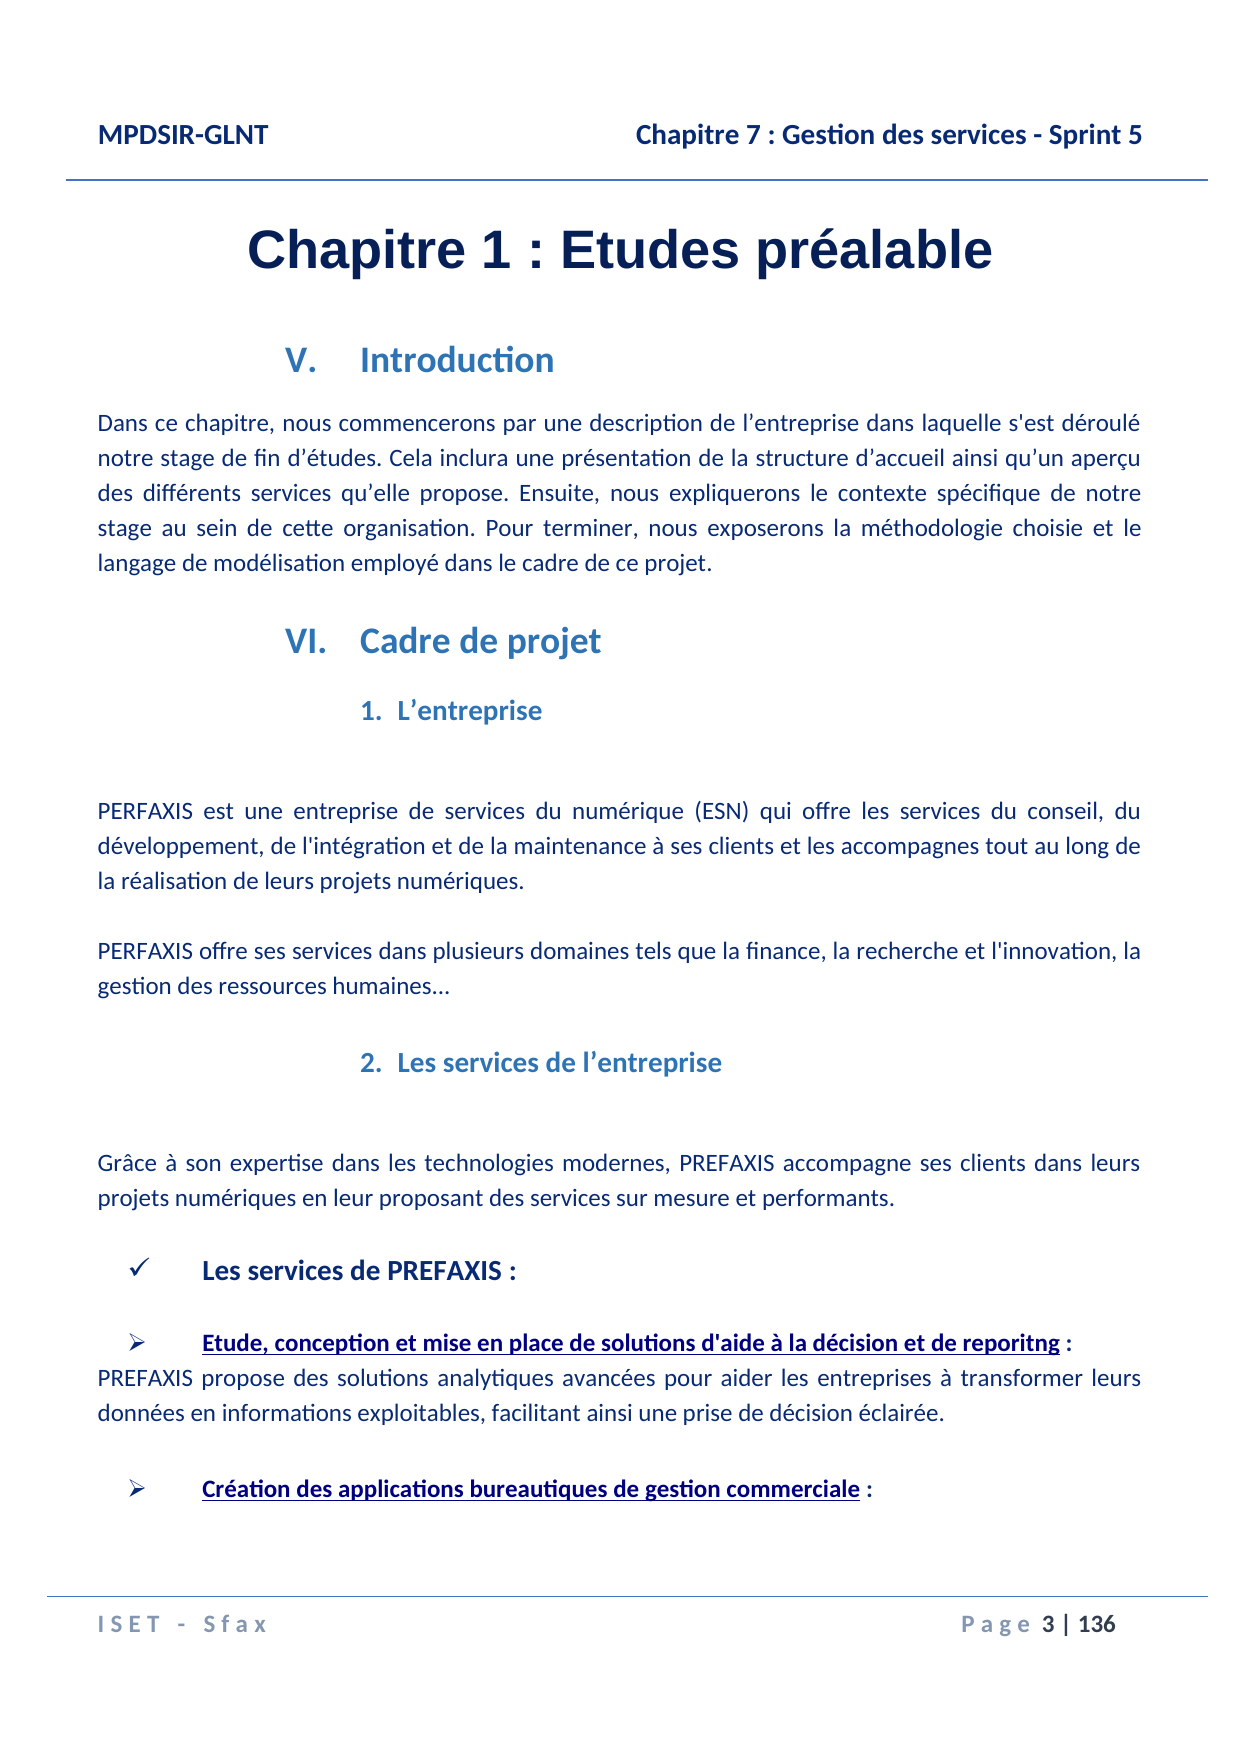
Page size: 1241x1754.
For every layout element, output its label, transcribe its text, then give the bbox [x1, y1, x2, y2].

list Création des applications bureautiques de gestion commerciale : [127, 1473, 1143, 1504]
text Grâce à son expertise dans les technologies modernes, PREFAXIS accompagne ses clients dans leurs projets numériques en leur proposant des services sur mesure et performants. [97, 1147, 1143, 1212]
subtitle L’entreprise [360, 692, 1143, 728]
text PREFAXIS propose des solutions analytiques avancées pour aider les entreprises à transformer leurs données en informations exploitables, facilitant ainsi une prise de décision éclairée. [97, 1363, 1143, 1428]
subtitle Introduction [285, 336, 1143, 382]
list Les services de PREFAXIS : [127, 1252, 1143, 1287]
subtitle Les services de l’entreprise [360, 1044, 1143, 1079]
subtitle Chapitre 1 : Etudes préalable [97, 217, 1143, 280]
list Etude, conception et mise en place de solutions d'aide à la décision et de reporitng : [127, 1328, 1143, 1358]
text PERFAXIS offre ses services dans plusieurs domaines tels que la finance, la recherche et l'innovation, la gestion des ressources humaines... [97, 935, 1143, 1000]
text Dans ce chapitre, nous commencerons par une description de l’entreprise dans laquelle s'est déroulé notre stage de fin d’études. Cela inclura une présentation de la structure d’accueil ainsi qu’un aperçu des différents services qu’elle propose. Ensuite, nous expliquerons le contexte spécifique de notre stage au sein de cette organisation. Pour terminer, nous exposerons la méthodologie choisie et le langage de modélisation employé dans le cadre de ce projet. [97, 407, 1143, 578]
subtitle Cadre de projet [285, 617, 1143, 663]
text PERFAXIS est une entreprise de services du numérique (ESN) qui offre les services du conseil, du développement, de l'intégration et de la maintenance à ses clients et les accompagnes tout au long de la réalisation de leurs projets numériques. [97, 795, 1143, 895]
